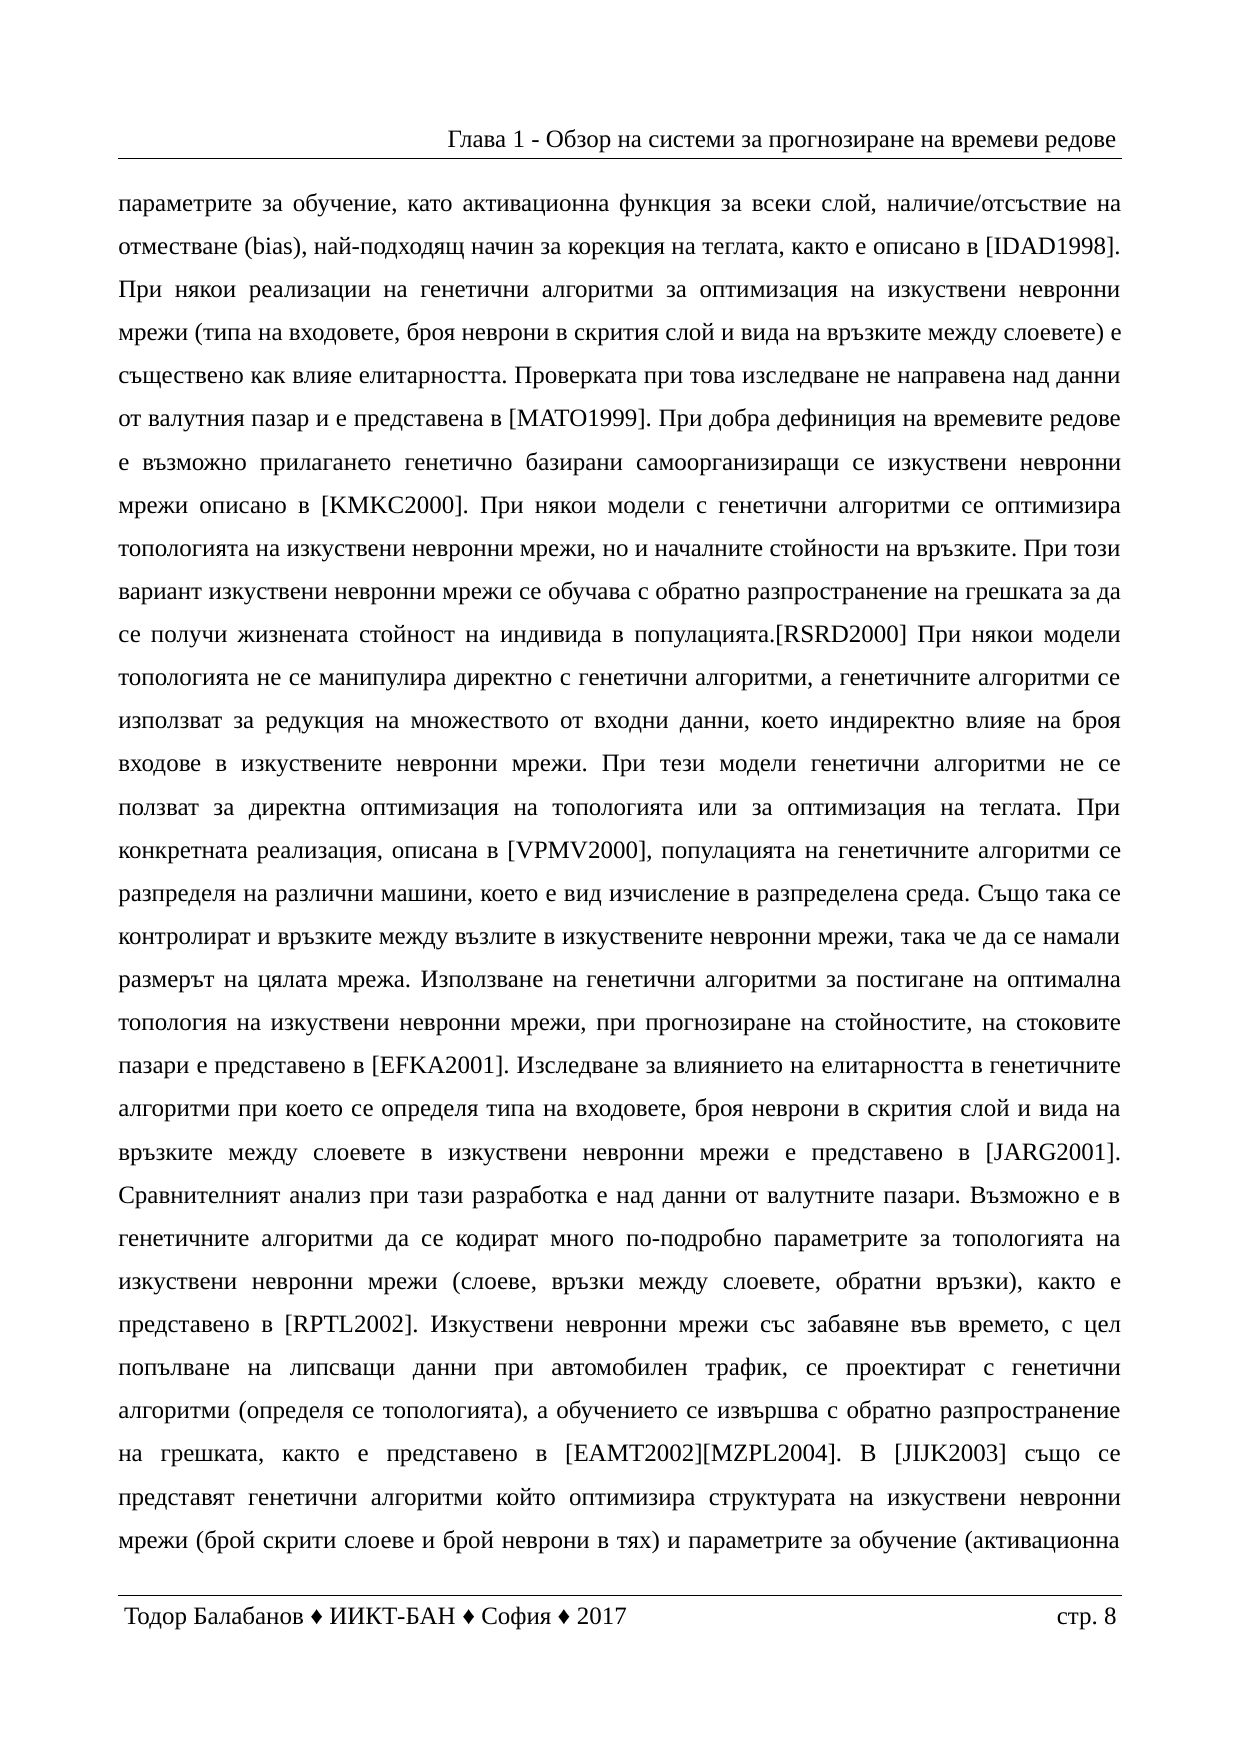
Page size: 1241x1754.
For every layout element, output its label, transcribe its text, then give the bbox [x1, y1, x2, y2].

text параметрите за обучение, като активационна функция за всеки слой, наличие/отсъствие на отместване (bias), най-подходящ начин за корекция на теглата, както е описано в [IDAD1998]. При някои реализации на генетични алгоритми за оптимизация на изкуствени невронни мрежи (типа на входовете, броя неврони в скрития слой и вида на връзките между слоевете) е съществено как влияе елитарността. Проверката при това изследване не направена над данни от валутния пазар и е представена в [MATO1999]. При добра дефиниция на времевите редове е възможно прилагането генетично базирани самоорганизиращи се изкуствени невронни мрежи описано в [KMKC2000]. При някои модели с генетични алгоритми се оптимизира топологията на изкуствени невронни мрежи, но и началните стойности на връзките. При този вариант изкуствени невронни мрежи се обучава с обратно разпространение на грешката за да се получи жизнената стойност на индивида в популацията.[RSRD2000] При някои модели топологията не се манипулира директно с генетични алгоритми, а генетичните алгоритми се използват за редукция на множеството от входни данни, което индиректно влияе на броя входове в изкуствените невронни мрежи. При тези модели генетични алгоритми не се ползват за директна оптимизация на топологията или за оптимизация на теглата. При конкретната реализация, описана в [VPMV2000], популацията на генетичните алгоритми се разпределя на различни машини, което е вид изчисление в разпределена среда. Също така се контролират и връзките между възлите в изкуствените невронни мрежи, така че да се намали размерът на цялата мрежа. Използване на генетични алгоритми за постигане на оптимална топология на изкуствени невронни мрежи, при прогнозиране на стойностите, на стоковите пазари е представено в [EFKA2001]. Изследване за влиянието на елитарността в генетичните алгоритми при което се определя типа на входовете, броя неврони в скрития слой и вида на връзките между слоевете в изкуствени невронни мрежи е представено в [JARG2001]. Сравнителният анализ при тази разработка е над данни от валутните пазари. Възможно е в генетичните алгоритми да се кодират много по-подробно параметрите за топологията на изкуствени невронни мрежи (слоеве, връзки между слоевете, обратни връзки), както е представено в [RPTL2002]. Изкуствени невронни мрежи със забавяне във времето, с цел попълване на липсващи данни при автомобилен трафик, се проектират с генетични алгоритми (определя се топологията), а обучението се извършва с обратно разпространение на грешката, както е представено в [EAMT2002][MZPL2004]. В [JIJK2003] също се представят генетични алгоритми който оптимизира структурата на изкуствени невронни мрежи (брой скрити слоеве и брой неврони в тях) и параметрите за обучение (активационна [118, 188, 1122, 1553]
